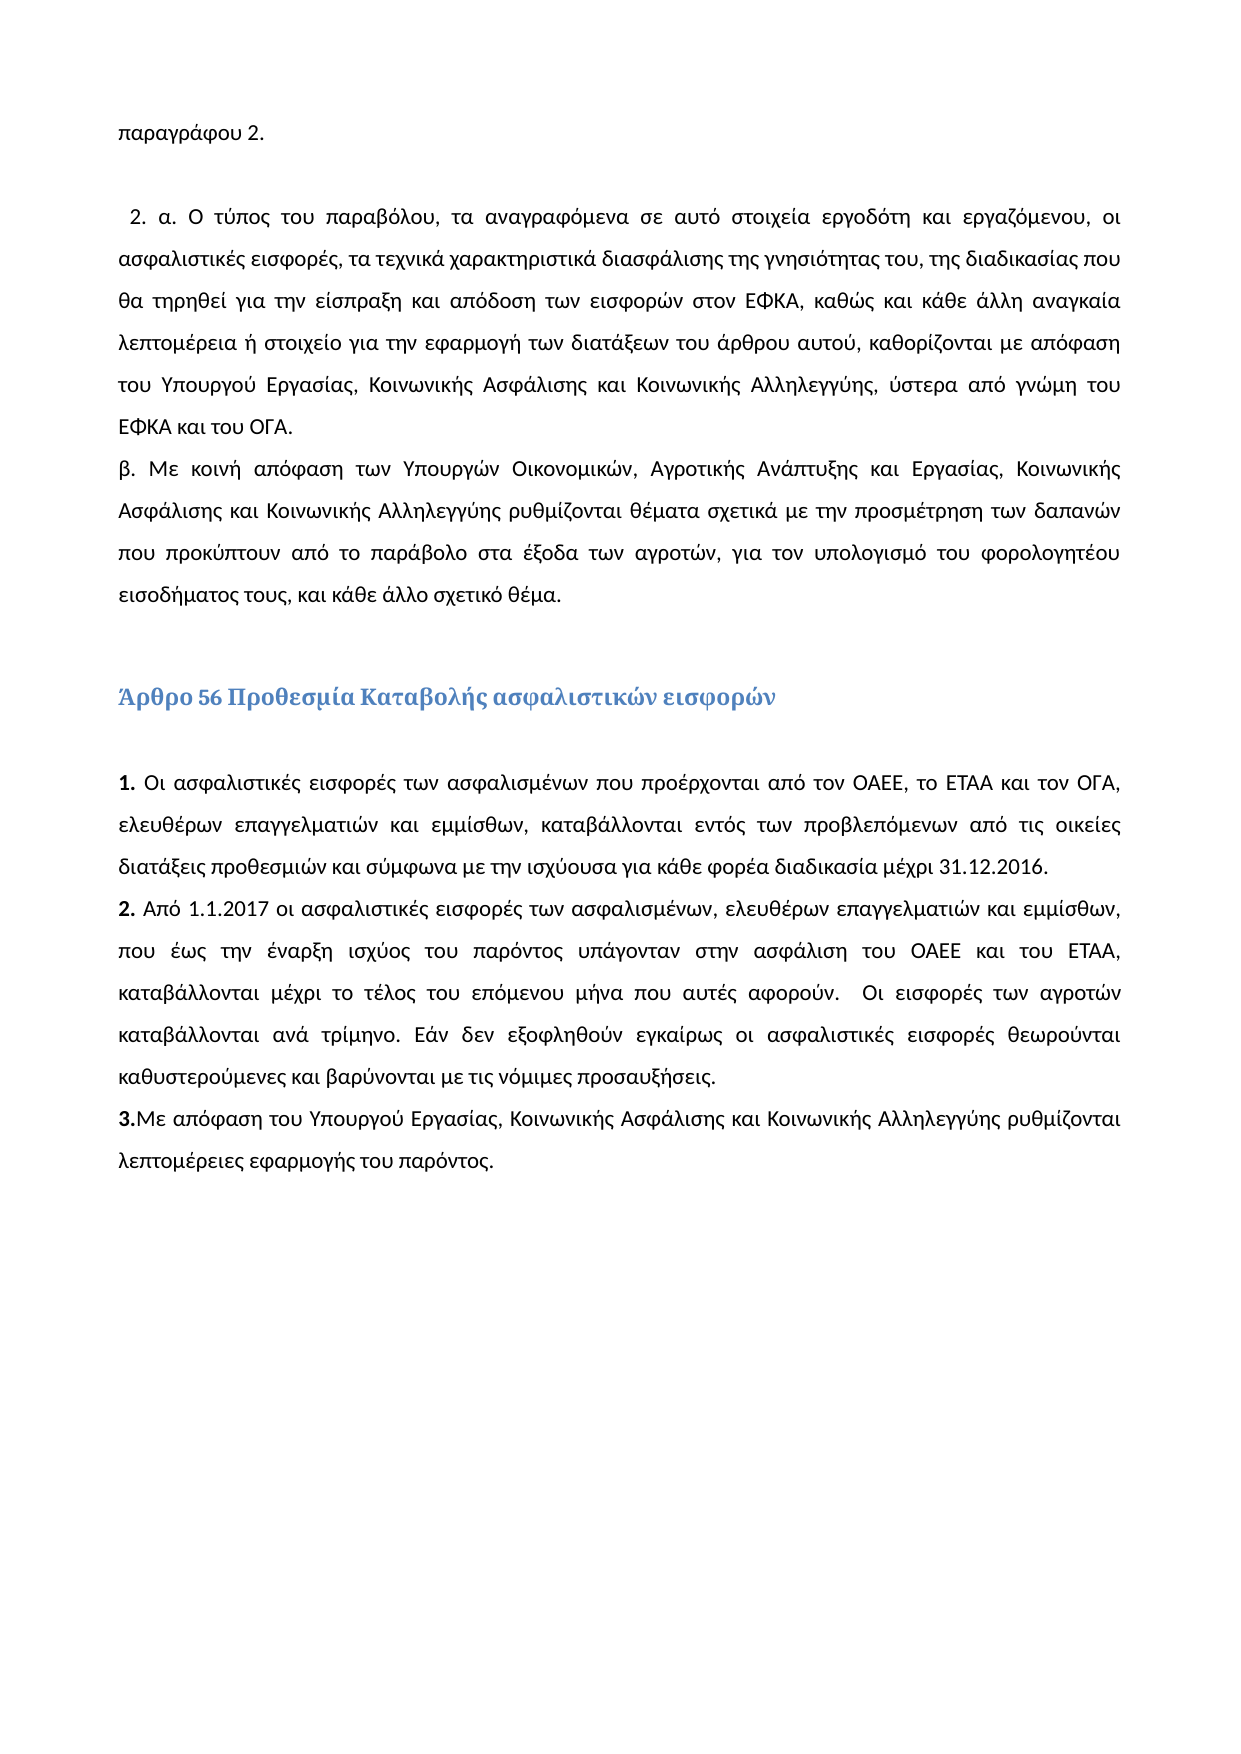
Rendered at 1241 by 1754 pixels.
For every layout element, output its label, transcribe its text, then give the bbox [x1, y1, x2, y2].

text 2. α. Ο τύπος του παραβόλου, τα αναγραφόμενα σε αυτό στοιχεία εργοδότη και εργαζόμενου, οι ασφαλιστικές εισφορές, τα τεχνικά χαρακτηριστικά διασφάλισης της γνησιότητας του, της διαδικασίας που θα τηρηθεί για την είσπραξη και απόδοση των εισφορών στον ΕΦΚΑ, καθώς και κάθε άλλη αναγκαία λεπτομέρεια ή στοιχείο για την εφαρμογή των διατάξεων του άρθρου αυτού, καθορίζονται με απόφαση του Υπουργού Εργασίας, Κοινωνικής Ασφάλισης και Κοινωνικής Αλληλεγγύης, ύστερα από γνώμη του ΕΦΚΑ και του ΟΓΑ. [118, 202, 1122, 440]
text 1. Οι ασφαλιστικές εισφορές των ασφαλισμένων που προέρχονται από τον ΟΑΕΕ, το ΕΤΑΑ και τον ΟΓΑ, ελευθέρων επαγγελματιών και εμμίσθων, καταβάλλονται εντός των προβλεπόμενων από τις οικείες διατάξεις προθεσμιών και σύμφωνα με την ισχύουσα για κάθε φορέα διαδικασία μέχρι 31.12.2016. [118, 768, 1122, 880]
text 3.Με απόφαση του Υπουργού Εργασίας, Κοινωνικής Ασφάλισης και Κοινωνικής Αλληλεγγύης ρυθμίζονται λεπτομέρειες εφαρμογής του παρόντος. [118, 1104, 1122, 1174]
text 2. Από 1.1.2017 οι ασφαλιστικές εισφορές των ασφαλισμένων, ελευθέρων επαγγελματιών και εμμίσθων, που έως την έναρξη ισχύος του παρόντος υπάγονταν στην ασφάλιση του ΟΑΕΕ και του ΕΤΑΑ, καταβάλλονται μέχρι το τέλος του επόμενου μήνα που αυτές αφορούν. Οι εισφορές των αγροτών καταβάλλονται ανά τρίμηνο. Εάν δεν εξοφληθούν εγκαίρως οι ασφαλιστικές εισφορές θεωρούνται καθυστερούμενες και βαρύνονται με τις νόμιμες προσαυξήσεις. [118, 894, 1122, 1090]
text β. Με κοινή απόφαση των Υπουργών Οικονομικών, Αγροτικής Ανάπτυξης και Εργασίας, Κοινωνικής Ασφάλισης και Κοινωνικής Αλληλεγγύης ρυθμίζονται θέματα σχετικά με την προσμέτρηση των δαπανών που προκύπτουν από το παράβολο στα έξοδα των αγροτών, για τον υπολογισμό του φορολογητέου εισοδήματος τους, και κάθε άλλο σχετικό θέμα. [118, 454, 1122, 608]
text Άρθρο 56 Προθεσμία Καταβολής ασφαλιστικών εισφορών [118, 685, 1122, 711]
text παραγράφου 2. [118, 118, 1122, 146]
